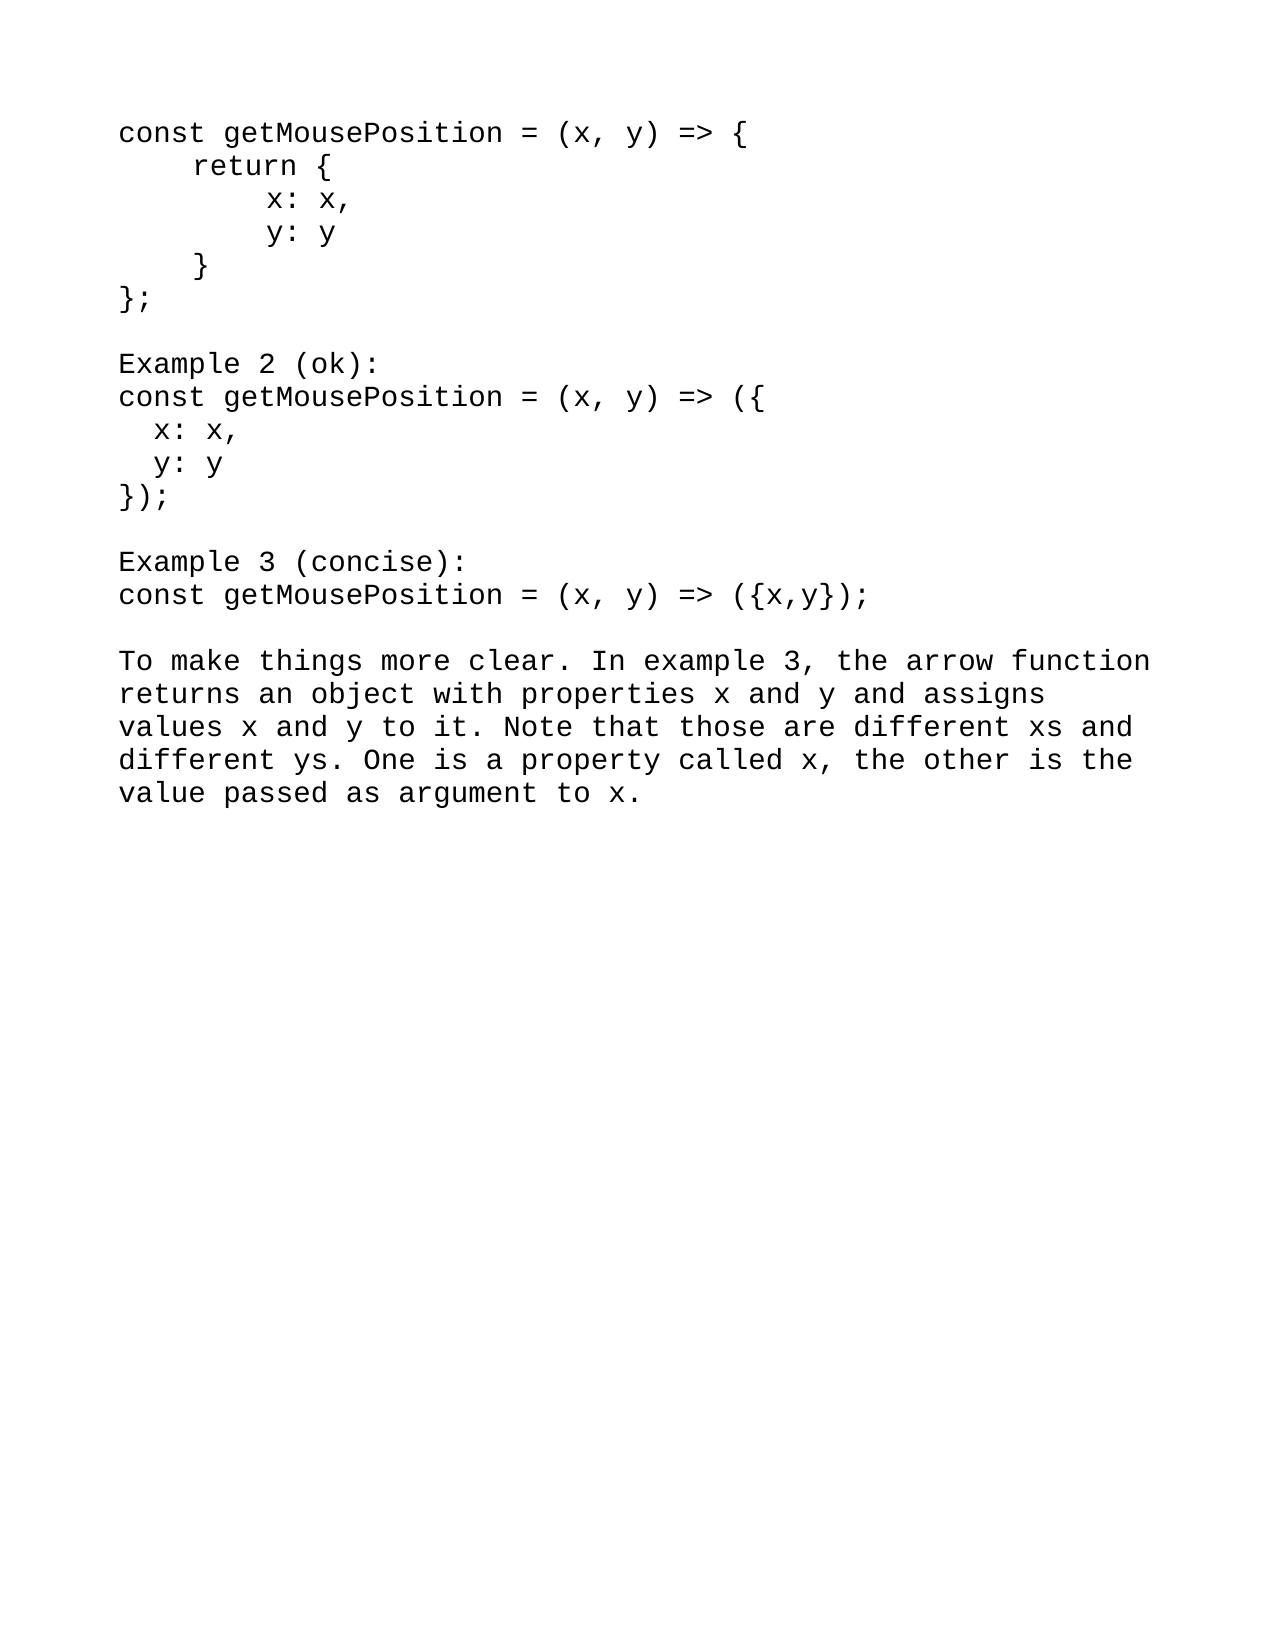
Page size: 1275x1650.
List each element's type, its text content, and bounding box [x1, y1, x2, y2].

text const getMousePosition = (x, y) => { [118, 118, 1157, 151]
text Example 3 (concise): [118, 547, 1157, 580]
text } [118, 250, 1157, 283]
text }; [118, 283, 1157, 316]
text To make things more clear. In example 3, the arrow function returns an object with properties x and y and assigns values x and y to it. Note that those are different xs and different ys. One is a property called x, the other is the value passed as argument to x. [118, 646, 1157, 812]
text x: x, [118, 415, 1157, 448]
text x: x, [118, 184, 1157, 217]
text const getMousePosition = (x, y) => ({x,y}); [118, 580, 1157, 613]
text Example 2 (ok): [118, 349, 1157, 382]
text y: y [118, 217, 1157, 250]
text const getMousePosition = (x, y) => ({ [118, 382, 1157, 415]
text }); [118, 481, 1157, 514]
text return { [118, 151, 1157, 184]
text y: y [118, 448, 1157, 481]
